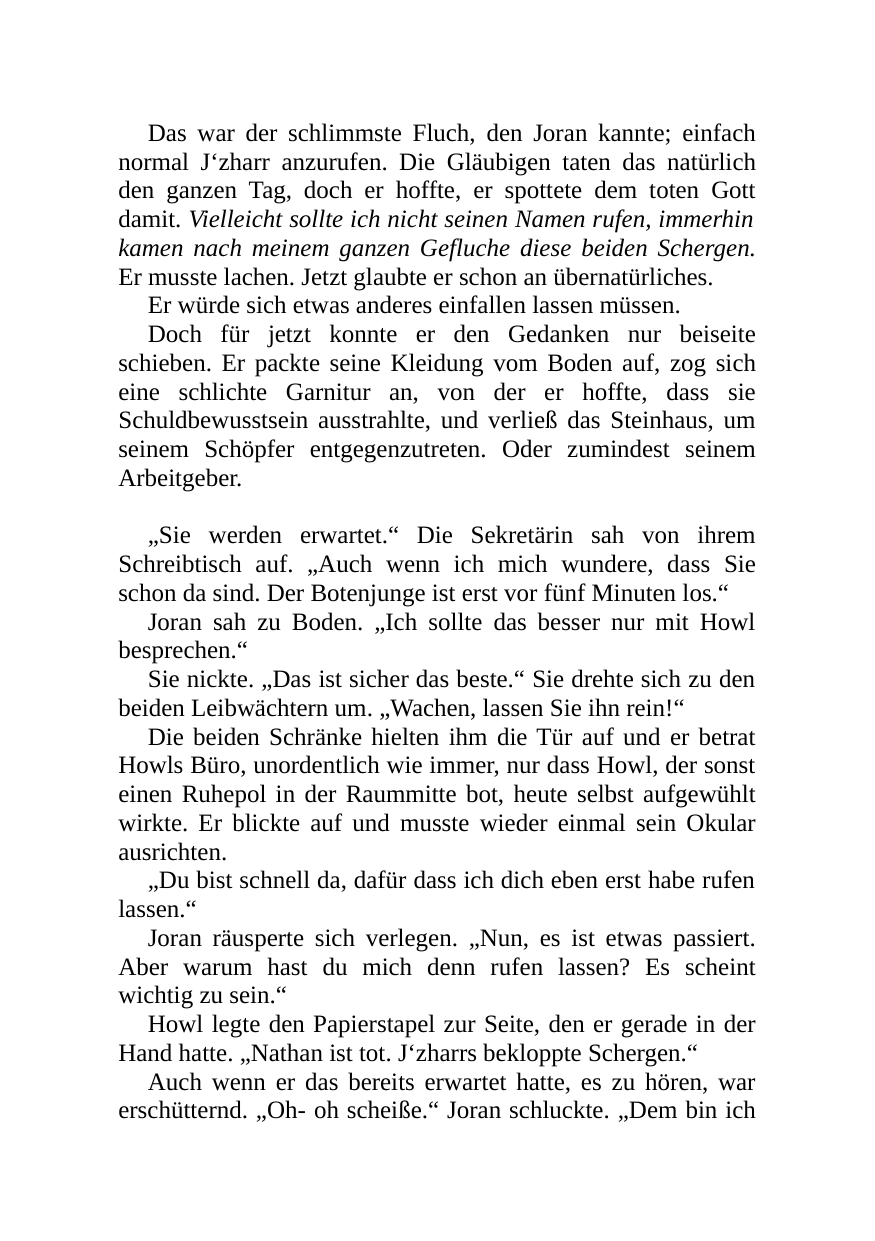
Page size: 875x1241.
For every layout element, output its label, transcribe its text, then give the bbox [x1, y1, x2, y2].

text „Du bist schnell da, dafür dass ich dich eben erst habe rufen lassen.“ [118, 866, 756, 923]
text Das war der schlimmste Fluch, den Joran kannte; einfach normal J‘zharr anzurufen. Die Gläubigen taten das natürlich den ganzen Tag, doch er hoffte, er spottete dem toten Gott damit. Vielleicht sollte ich nicht seinen Namen rufen, immerhin kamen nach meinem ganzen Gefluche diese beiden Schergen. Er musste lachen. Jetzt glaubte er schon an übernatürliches. [118, 118, 756, 291]
text Doch für jetzt konnte er den Gedanken nur beiseite schieben. Er packte seine Kleidung vom Boden auf, zog sich eine schlichte Garnitur an, von der er hoffte, dass sie Schuldbewusstsein ausstrahlte, und verließ das Steinhaus, um seinem Schöpfer entgegenzutreten. Oder zumindest seinem Arbeitgeber. [118, 319, 756, 492]
text Joran sah zu Boden. „Ich sollte das besser nur mit Howl besprechen.“ [118, 607, 756, 664]
text Howl legte den Papierstapel zur Seite, den er gerade in der Hand hatte. „Nathan ist tot. J‘zharrs bekloppte Schergen.“ [118, 1009, 756, 1067]
text Auch wenn er das bereits erwartet hatte, es zu hören, war erschütternd. „Oh- oh scheiße.“ Joran schluckte. „Dem bin ich [118, 1067, 756, 1124]
text Sie nickte. „Das ist sicher das beste.“ Sie drehte sich zu den beiden Leibwächtern um. „Wachen, lassen Sie ihn rein!“ [118, 664, 756, 722]
text „Sie werden erwartet.“ Die Sekretärin sah von ihrem Schreibtisch auf. „Auch wenn ich mich wundere, dass Sie schon da sind. Der Botenjunge ist erst vor fünf Minuten los.“ [118, 521, 756, 607]
text Joran räusperte sich verlegen. „Nun, es ist etwas passiert. Aber warum hast du mich denn rufen lassen? Es scheint wichtig zu sein.“ [118, 923, 756, 1009]
text Die beiden Schränke hielten ihm die Tür auf und er betrat Howls Büro, unordentlich wie immer, nur dass Howl, der sonst einen Ruhepol in der Raummitte bot, heute selbst aufgewühlt wirkte. Er blickte auf und musste wieder einmal sein Okular ausrichten. [118, 722, 756, 866]
text Er würde sich etwas anderes einfallen lassen müssen. [118, 291, 756, 319]
